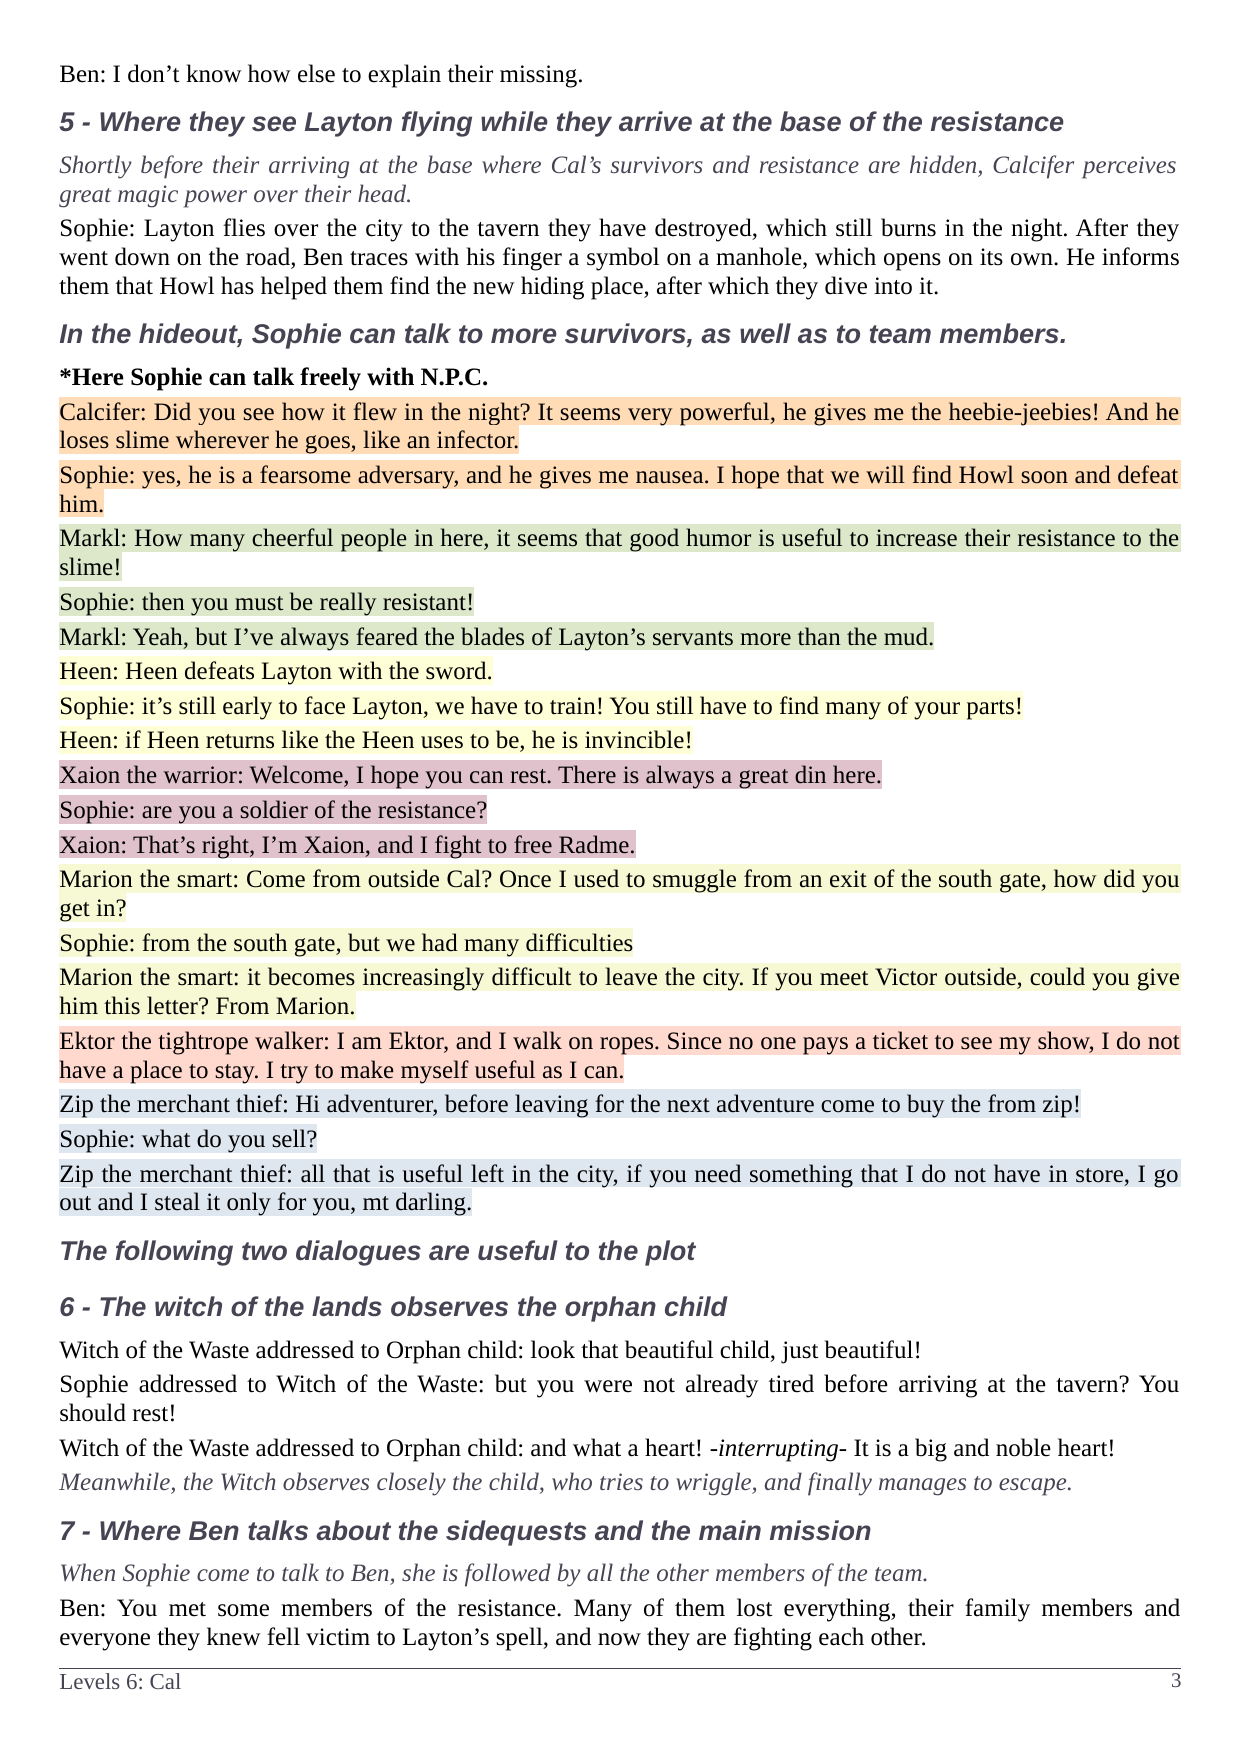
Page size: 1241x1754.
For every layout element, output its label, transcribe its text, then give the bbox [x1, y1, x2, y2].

text Witch of the Waste addressed to Orphan child: look that beautiful child, just beautiful! [59, 1335, 1181, 1363]
text Heen: Heen defeats Layton with the sword. [59, 656, 1181, 685]
text Markl: Yeah, but I’ve always feared the blades of Layton’s servants more than the mud. [59, 622, 1181, 650]
text Ektor the tightrope walker: I am Ektor, and I walk on ropes. Since no one pays a ticket to see my show, I do not have a place to stay. I try to make myself useful as I can. [59, 1026, 1181, 1083]
text Marion the smart: it becomes increasingly difficult to leave the city. If you meet Victor outside, could you give him this letter? From Marion. [59, 962, 1181, 1020]
text Marion the smart: Come from outside Cal? Once I used to smuggle from an exit of the south gate, how did you get in? [59, 864, 1181, 922]
text Sophie: it’s still early to face Layton, we have to train! You still have to find many of your parts! [59, 691, 1181, 720]
text Sophie: are you a soldier of the resistance? [59, 795, 1181, 824]
subtitle 5 - Where they see Layton flying while they arrive at the base of the resistance [59, 106, 1181, 137]
text *Here Sophie can talk freely with N.P.C. [59, 362, 1181, 391]
text Sophie: then you must be really resistant! [59, 587, 1181, 616]
text Sophie: Layton flies over the city to the tavern they have destroyed, which still burns in the night. After they went down on the road, Ben traces with his finger a symbol on a manhole, which opens on its own. He informs them that Howl has helped them find the new hiding place, after which they dive into it. [59, 213, 1181, 300]
text When Sophie come to talk to Ben, she is followed by all the other members of the team. [59, 1558, 1181, 1587]
subtitle 6 - The witch of the lands observes the orphan child [59, 1291, 1181, 1322]
subtitle In the hideout, Sophie can talk to more survivors, as well as to team members. [59, 318, 1181, 349]
text Heen: if Heen returns like the Heen uses to be, he is invincible! [59, 726, 1181, 754]
subtitle The following two dialogues are useful to the plot [59, 1235, 1181, 1266]
text Shortly before their arriving at the base where Cal’s survivors and resistance are hidden, Calcifer perceives great magic power over their head. [59, 150, 1181, 207]
text Markl: How many cheerful people in here, it seems that good humor is useful to increase their resistance to the slime! [59, 523, 1181, 581]
text Meanwhile, the Witch observes closely the child, who tries to wriggle, and finally manages to escape. [59, 1467, 1181, 1496]
text Xaion the warrior: Welcome, I hope you can rest. There is always a great din here. [59, 760, 1181, 789]
text Sophie addressed to Witch of the Waste: but you were not already tired before arriving at the tavern? You should rest! [59, 1369, 1181, 1427]
text Zip the merchant thief: all that is useful left in the city, if you need something that I do not have in store, I go out and I steal it only for you, mt darling. [59, 1159, 1181, 1216]
subtitle 7 - Where Ben talks about the sidequests and the main mission [59, 1515, 1181, 1546]
text Sophie: yes, he is a fearsome adversary, and he gives me nausea. I hope that we will find Howl soon and defeat him. [59, 460, 1181, 517]
text Sophie: from the south gate, but we had many difficulties [59, 928, 1181, 957]
text Zip the merchant thief: Hi adventurer, before leaving for the next adventure come to buy the from zip! [59, 1089, 1181, 1118]
text Ben: I don’t know how else to explain their missing. [59, 59, 1181, 88]
text Sophie: what do you sell? [59, 1124, 1181, 1153]
text Witch of the Waste addressed to Orphan child: and what a heart! -interrupting- It is a big and noble heart! [59, 1433, 1181, 1462]
text Calcifer: Did you see how it flew in the night? It seems very powerful, he gives me the heebie-jeebies! And he loses slime wherever he goes, like an infector. [59, 397, 1181, 454]
text Xaion: That’s right, I’m Xaion, and I fight to free Radme. [59, 830, 1181, 858]
text Ben: You met some members of the resistance. Many of them lost everything, their family members and everyone they knew fell victim to Layton’s spell, and now they are fighting each other. [59, 1593, 1181, 1651]
